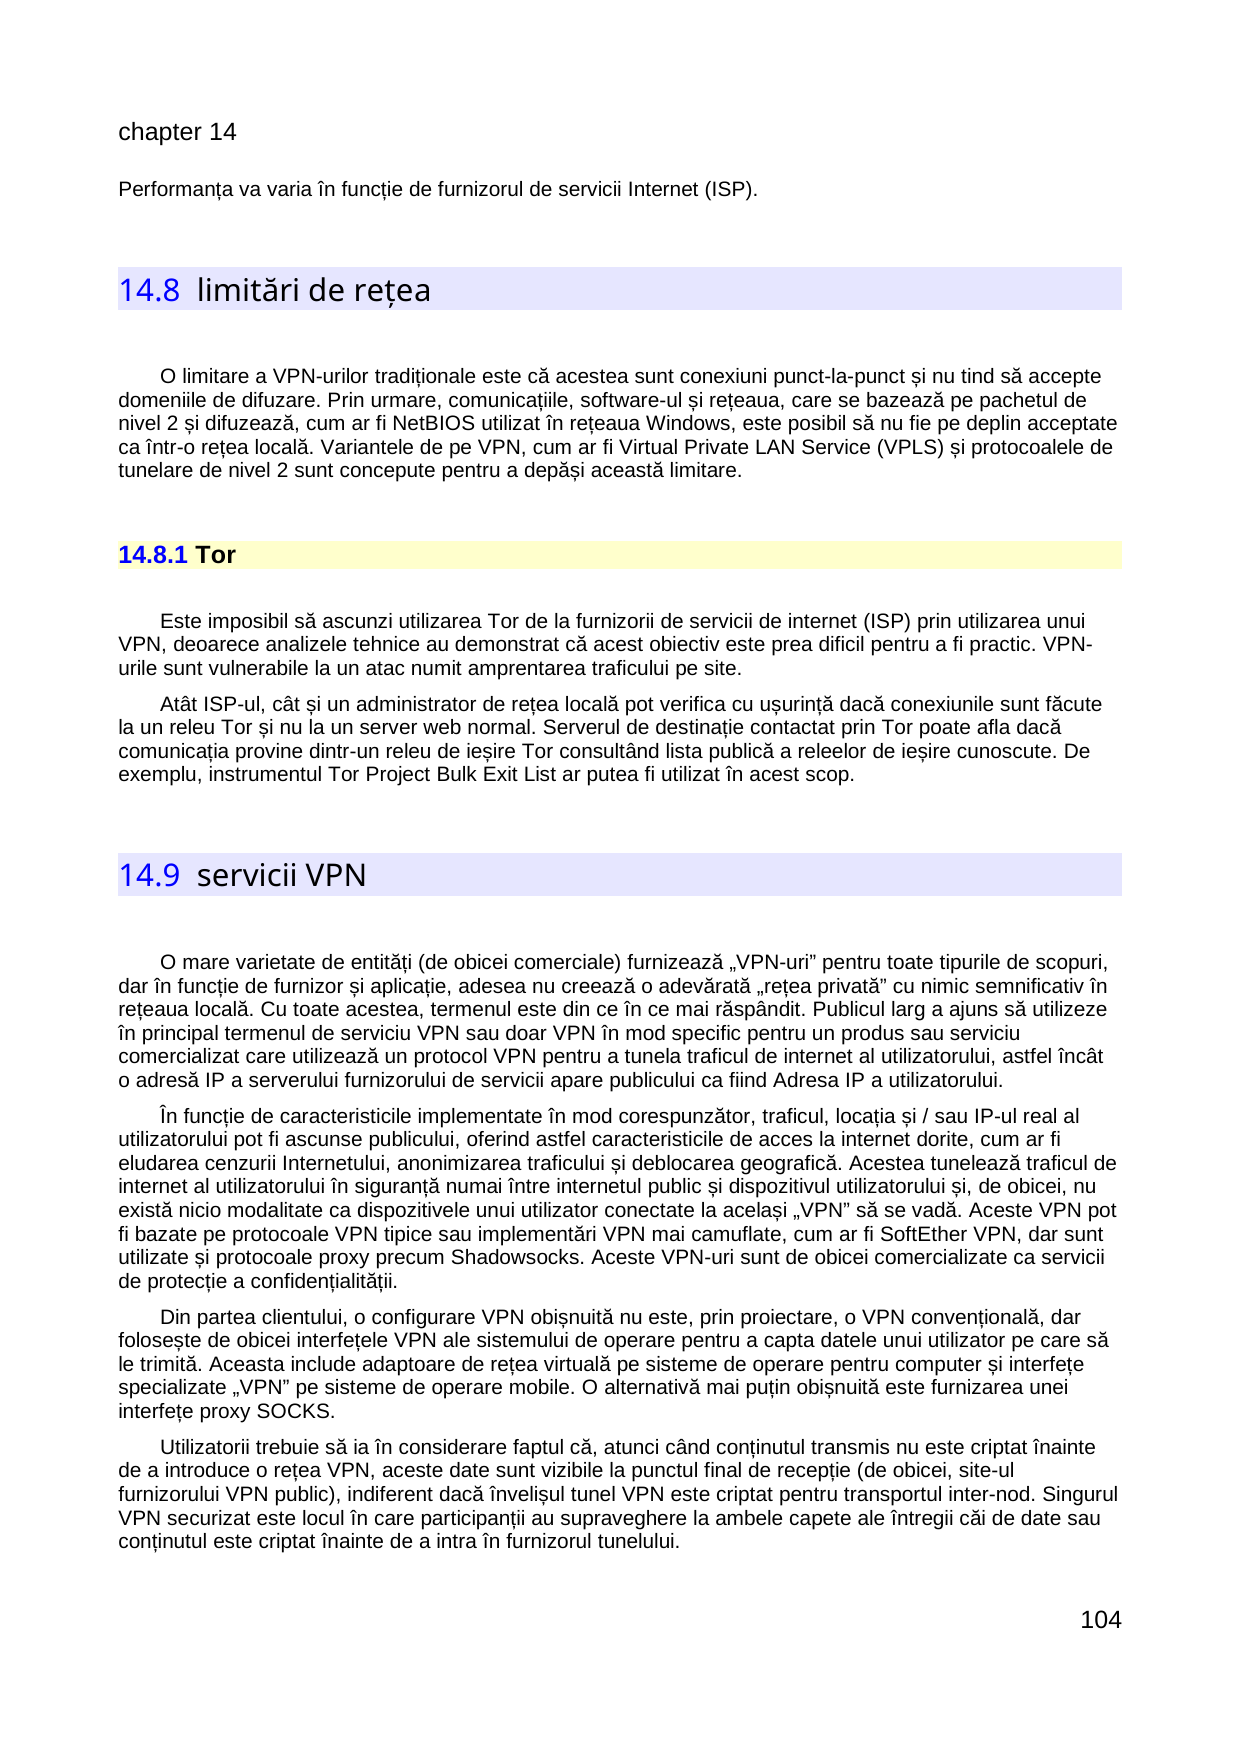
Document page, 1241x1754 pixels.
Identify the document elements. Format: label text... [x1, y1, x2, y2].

text O limitare a VPN-urilor tradiționale este că acestea sunt conexiuni punct-la-punct și nu tind să accepte domeniile de difuzare. Prin urmare, comunicațiile, software-ul și rețeaua, care se bazează pe pachetul de nivel 2 și difuzează, cum ar fi NetBIOS utilizat în rețeaua Windows, este posibil să nu fie pe deplin acceptate ca într-o rețea locală. Variantele de pe VPN, cum ar fi Virtual Private LAN Service (VPLS) și protocoalele de tunelare de nivel 2 sunt concepute pentru a depăși această limitare. [118, 365, 1122, 482]
subtitle limitări de rețea [118, 267, 1122, 310]
text Performanța va varia în funcție de furnizorul de servicii Internet (ISP). [118, 177, 1122, 201]
text În funcție de caracteristicile implementate în mod corespunzător, traficul, locația și / sau IP-ul real al utilizatorului pot fi ascunse publicului, oferind astfel caracteristicile de acces la internet dorite, cum ar fi eludarea cenzurii Internetului, anonimizarea traficului și deblocarea geografică. Acestea tunelează traficul de internet al utilizatorului în siguranță numai între internetul public și dispozitivul utilizatorului și, de obicei, nu există nicio modalitate ca dispozitivele unui utilizator conectate la același „VPN” să se vadă. Aceste VPN pot fi bazate pe protocoale VPN tipice sau implementări VPN mai camuflate, cum ar fi SoftEther VPN, dar sunt utilizate și protocoale proxy precum Shadowsocks. Aceste VPN-uri sunt de obicei comercializate ca servicii de protecție a confidențialității. [118, 1104, 1122, 1293]
text Utilizatorii trebuie să ia în considerare faptul că, atunci când conținutul transmis nu este criptat înainte de a introduce o rețea VPN, aceste date sunt vizibile la punctul final de recepție (de obicei, site-ul furnizorului VPN public), indiferent dacă învelișul tunel VPN este criptat pentru transportul inter-nod. Singurul VPN securizat este locul în care participanții au supraveghere la ambele capete ale întregii căi de date sau conținutul este criptat înainte de a intra în furnizorul tunelului. [118, 1435, 1122, 1553]
text Este imposibil să ascunzi utilizarea Tor de la furnizorii de servicii de internet (ISP) prin utilizarea unui VPN, deoarece analizele tehnice au demonstrat că acest obiectiv este prea dificil pentru a fi practic. VPN-urile sunt vulnerabile la un atac numit amprentarea traficului pe site. [118, 609, 1122, 680]
text Atât ISP-ul, cât și un administrator de rețea locală pot verifica cu ușurință dacă conexiunile sunt făcute la un releu Tor și nu la un server web normal. Serverul de destinație contactat prin Tor poate afla dacă comunicația provine dintr-un releu de ieșire Tor consultând lista publică a releelor de ieșire cunoscute. De exemplu, instrumentul Tor Project Bulk Exit List ar putea fi utilizat în acest scop. [118, 692, 1122, 786]
text Din partea clientului, o configurare VPN obișnuită nu este, prin proiectare, o VPN convențională, dar folosește de obicei interfețele VPN ale sistemului de operare pentru a capta datele unui utilizator pe care să le trimită. Aceasta include adaptoare de rețea virtuală pe sisteme de operare pentru computer și interfețe specializate „VPN” pe sisteme de operare mobile. O alternativă mai puțin obișnuită este furnizarea unei interfețe proxy SOCKS. [118, 1305, 1122, 1423]
subtitle Tor [118, 541, 1122, 569]
text O mare varietate de entități (de obicei comerciale) furnizează „VPN-uri” pentru toate tipurile de scopuri, dar în funcție de furnizor și aplicație, adesea nu creează o adevărată „rețea privată” cu nimic semnificativ în rețeaua locală. Cu toate acestea, termenul este din ce în ce mai răspândit. Publicul larg a ajuns să utilizeze în principal termenul de serviciu VPN sau doar VPN în mod specific pentru un produs sau serviciu comercializat care utilizează un protocol VPN pentru a tunela traficul de internet al utilizatorului, astfel încât o adresă IP a serverului furnizorului de servicii apare publicului ca fiind Adresa IP a utilizatorului. [118, 951, 1122, 1092]
subtitle servicii VPN [118, 853, 1122, 896]
